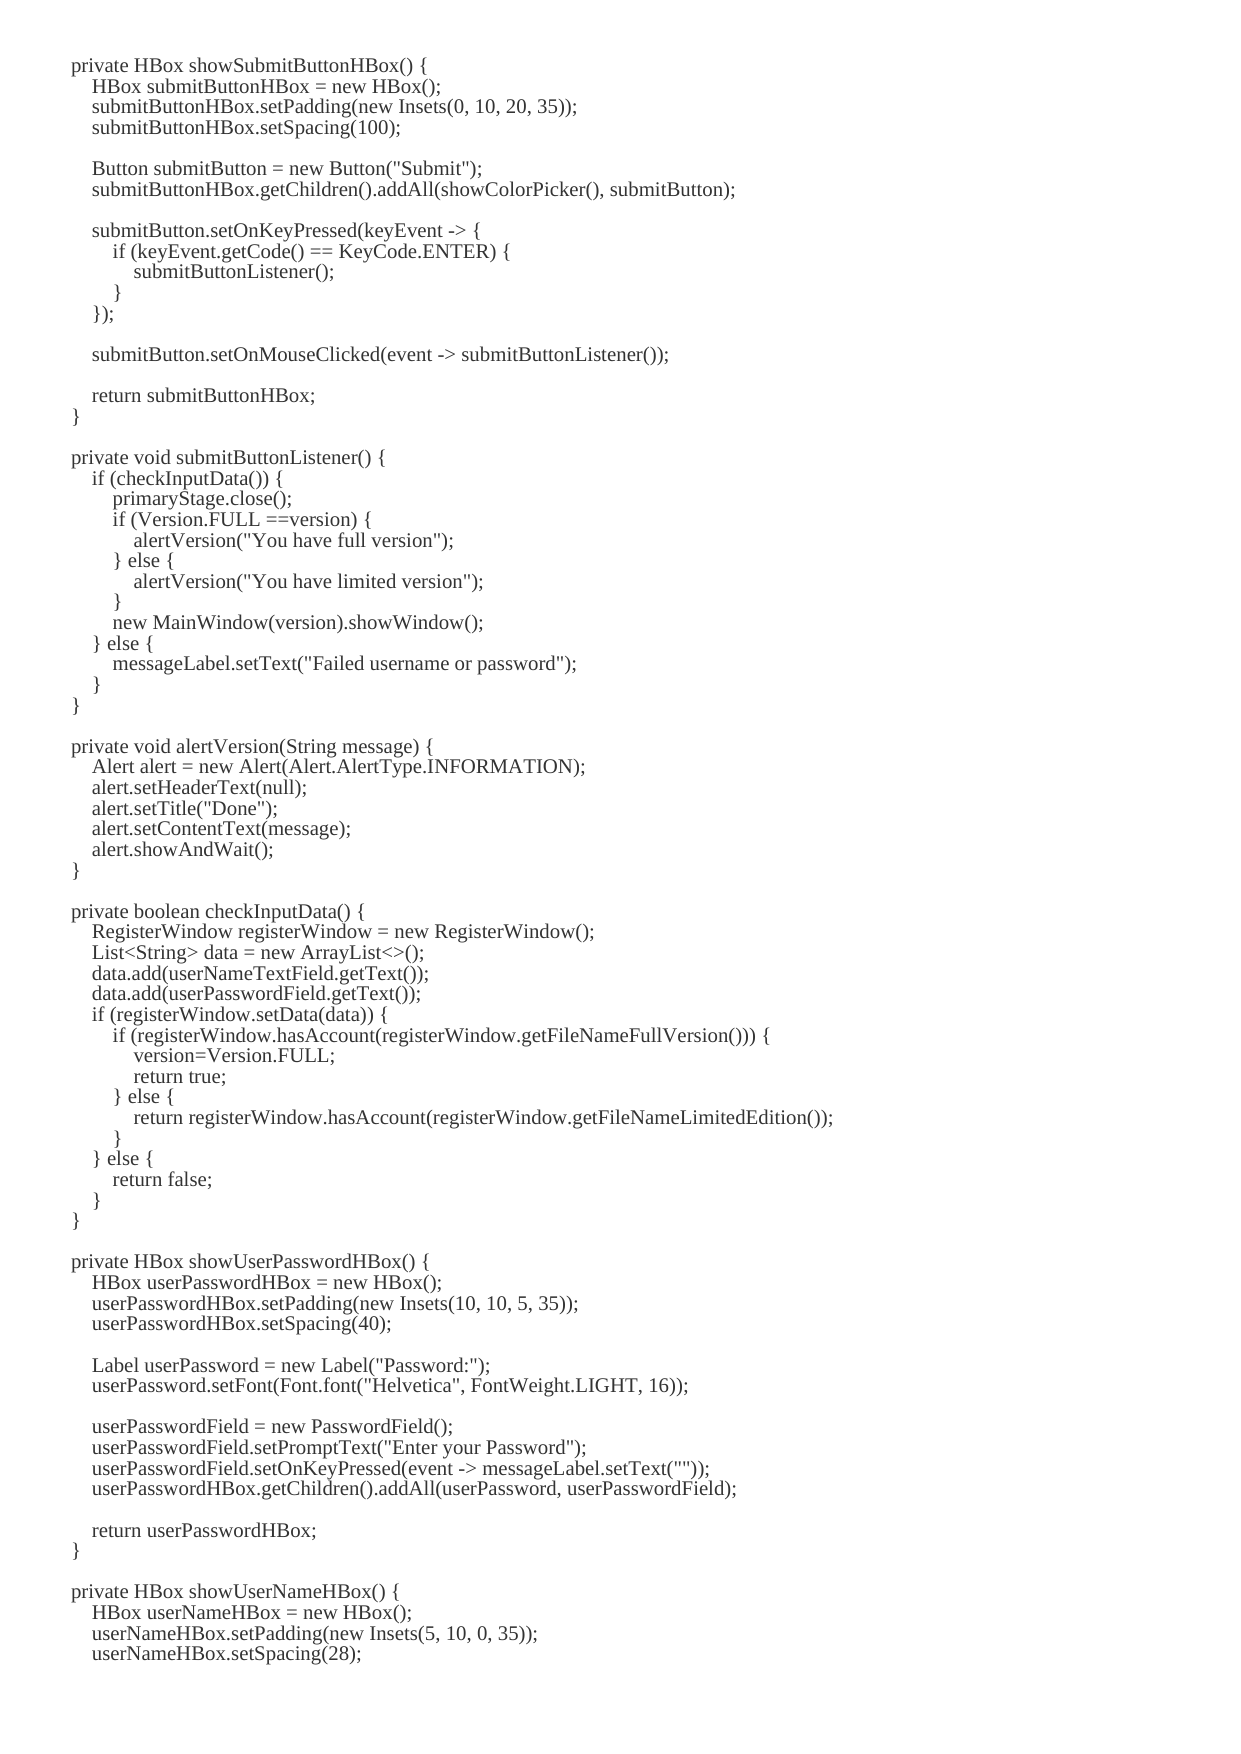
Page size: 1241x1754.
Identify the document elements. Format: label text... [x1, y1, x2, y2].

text if (registerWindow.setData(data)) { [50, 1005, 1202, 1026]
text Alert alert = new Alert(Alert.AlertType.INFORMATION); [50, 757, 1202, 778]
text } else { [50, 551, 1202, 572]
text } else { [50, 1087, 1202, 1108]
text if (Version.FULL ==version) { [50, 510, 1202, 531]
text userNameHBox.setPadding(new Insets(5, 10, 0, 35)); [50, 1624, 1202, 1644]
text } [50, 592, 1202, 613]
text private HBox showUserNameHBox() { [50, 1582, 1202, 1603]
text HBox userPasswordHBox = new HBox(); [50, 1273, 1202, 1294]
text Label userPassword = new Label("Password:"); [50, 1356, 1202, 1376]
text version=Version.FULL; [50, 1046, 1202, 1067]
text userPasswordField.setOnKeyPressed(event -> messageLabel.setText("")); [50, 1459, 1202, 1479]
text submitButtonListener(); [50, 262, 1202, 283]
text data.add(userPasswordField.getText()); [50, 984, 1202, 1005]
text submitButton.setOnKeyPressed(keyEvent -> { [50, 221, 1202, 242]
text } else { [50, 1149, 1202, 1170]
text return false; [50, 1170, 1202, 1191]
text return registerWindow.hasAccount(registerWindow.getFileNameLimitedEdition()); [50, 1108, 1202, 1129]
text } else { [50, 634, 1202, 654]
text List<String> data = new ArrayList<>(); [50, 943, 1202, 964]
text primaryStage.close(); [50, 489, 1202, 510]
text submitButtonHBox.setPadding(new Insets(0, 10, 20, 35)); [50, 97, 1202, 118]
text messageLabel.setText("Failed username or password"); [50, 654, 1202, 675]
text HBox userNameHBox = new HBox(); [50, 1603, 1202, 1624]
text userPasswordHBox.setPadding(new Insets(10, 10, 5, 35)); [50, 1294, 1202, 1314]
text if (registerWindow.hasAccount(registerWindow.getFileNameFullVersion())) { [50, 1026, 1202, 1046]
text alertVersion("You have limited version"); [50, 572, 1202, 592]
text submitButtonHBox.setSpacing(100); [50, 118, 1202, 139]
text if (checkInputData()) { [50, 469, 1202, 489]
text return true; [50, 1067, 1202, 1087]
text } [50, 861, 1202, 881]
text userPasswordHBox.getChildren().addAll(userPassword, userPasswordField); [50, 1479, 1202, 1500]
text } [50, 1541, 1202, 1562]
text private boolean checkInputData() { [50, 902, 1202, 922]
text } [50, 1191, 1202, 1211]
text submitButtonHBox.getChildren().addAll(showColorPicker(), submitButton); [50, 180, 1202, 201]
text submitButton.setOnMouseClicked(event -> submitButtonListener()); [50, 345, 1202, 366]
text return userPasswordHBox; [50, 1521, 1202, 1541]
text private HBox showSubmitButtonHBox() { [50, 56, 1202, 77]
text alert.setHeaderText(null); [50, 778, 1202, 799]
text } [50, 407, 1202, 427]
text alert.showAndWait(); [50, 840, 1202, 861]
text userPassword.setFont(Font.font("Helvetica", FontWeight.LIGHT, 16)); [50, 1376, 1202, 1397]
text userPasswordField = new PasswordField(); [50, 1417, 1202, 1438]
text new MainWindow(version).showWindow(); [50, 613, 1202, 634]
text if (keyEvent.getCode() == KeyCode.ENTER) { [50, 242, 1202, 262]
text } [50, 1211, 1202, 1232]
text alert.setTitle("Done"); [50, 799, 1202, 819]
text alertVersion("You have full version"); [50, 531, 1202, 551]
text userNameHBox.setSpacing(28); [50, 1644, 1202, 1665]
text return submitButtonHBox; [50, 386, 1202, 407]
text private void submitButtonListener() { [50, 448, 1202, 469]
text } [50, 675, 1202, 696]
text private HBox showUserPasswordHBox() { [50, 1252, 1202, 1273]
text private void alertVersion(String message) { [50, 737, 1202, 757]
text } [50, 283, 1202, 304]
text }); [50, 304, 1202, 324]
text Button submitButton = new Button("Submit"); [50, 159, 1202, 180]
text } [50, 696, 1202, 716]
text userPasswordField.setPromptText("Enter your Password"); [50, 1438, 1202, 1459]
text HBox submitButtonHBox = new HBox(); [50, 77, 1202, 97]
text data.add(userNameTextField.getText()); [50, 964, 1202, 984]
text userPasswordHBox.setSpacing(40); [50, 1314, 1202, 1335]
text } [50, 1129, 1202, 1149]
text alert.setContentText(message); [50, 819, 1202, 840]
text RegisterWindow registerWindow = new RegisterWindow(); [50, 922, 1202, 943]
